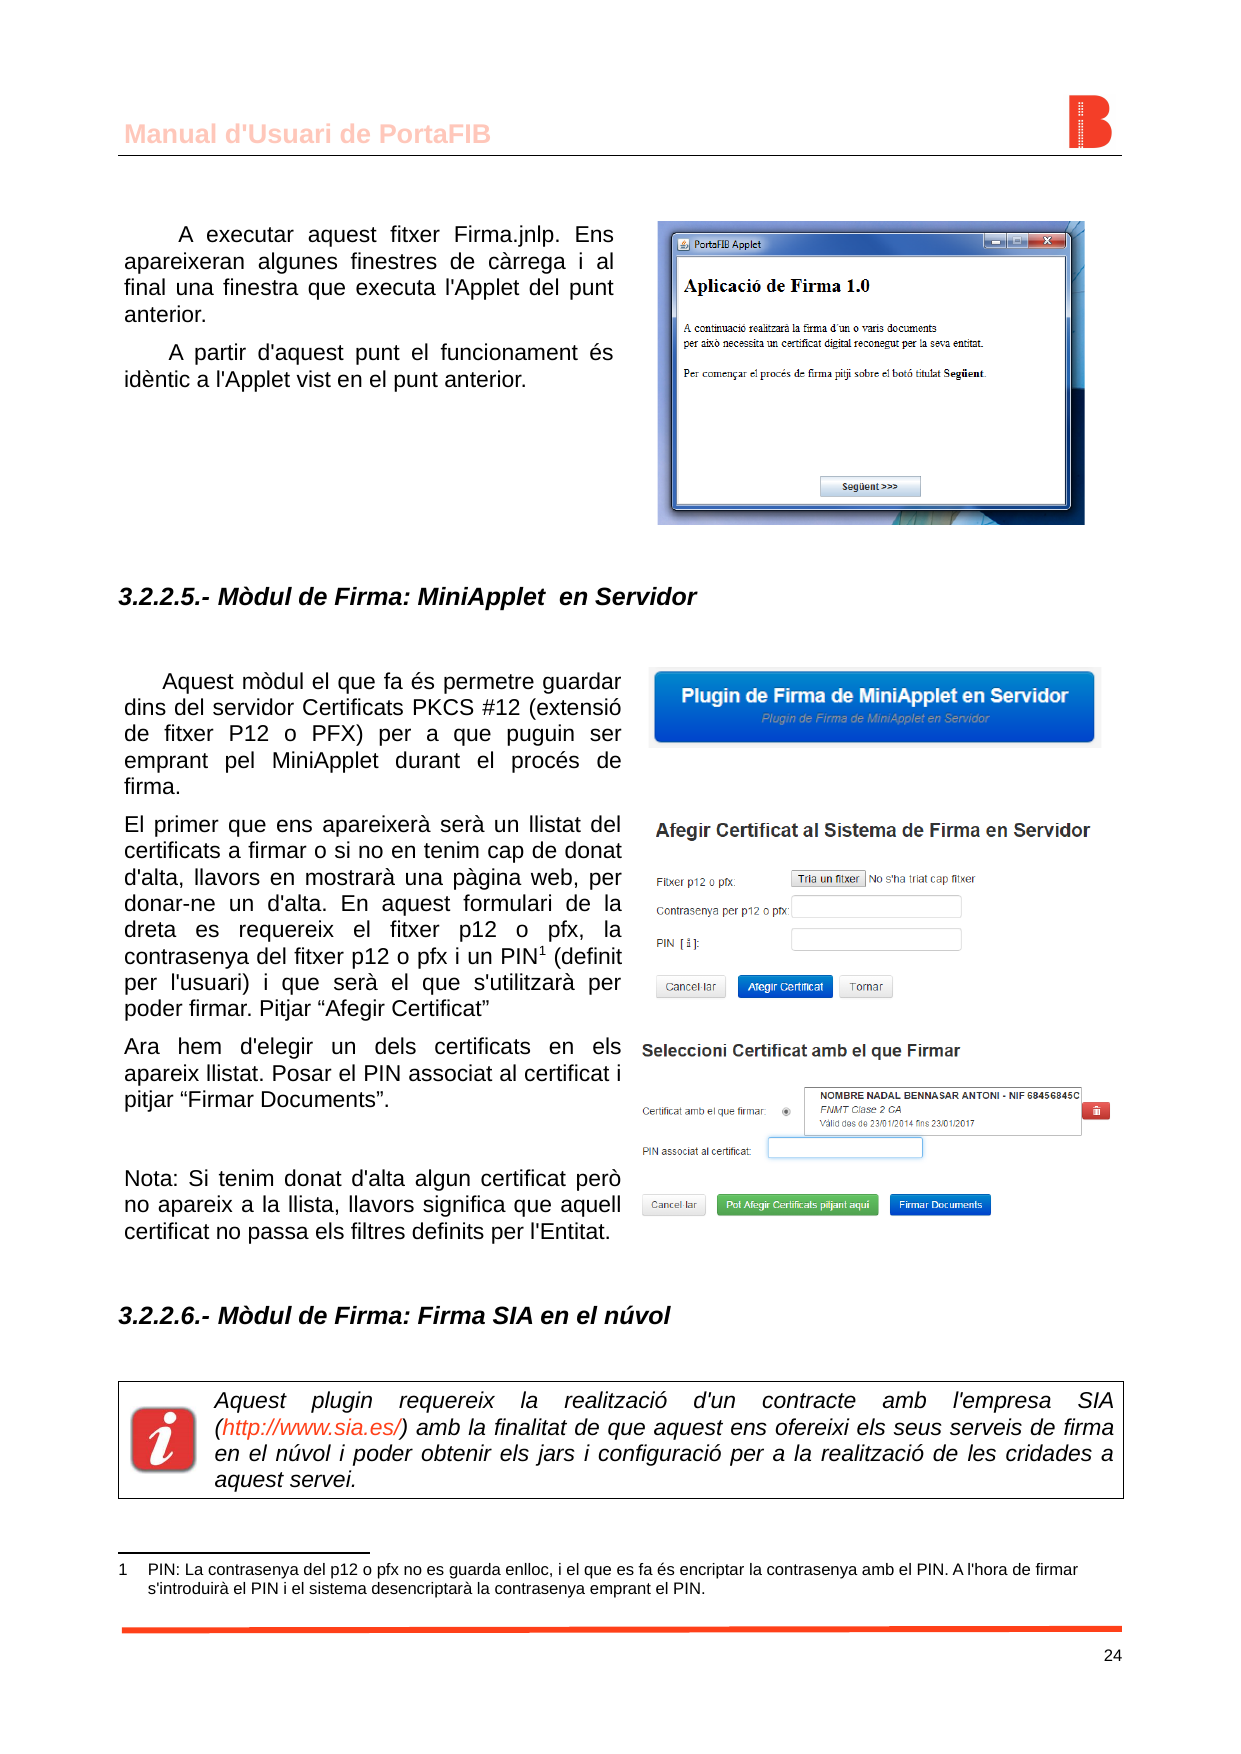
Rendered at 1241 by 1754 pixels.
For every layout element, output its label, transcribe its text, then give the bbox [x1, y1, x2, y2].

picture [648, 667, 1102, 748]
table_cell [620, 216, 1122, 531]
picture [129, 1406, 198, 1474]
picture [633, 1033, 1117, 1227]
subtitle Mòdul de Firma: MiniApplet en Servidor [118, 582, 1122, 611]
picture [646, 811, 1104, 1022]
table_cell [628, 1028, 1122, 1250]
table_header [119, 1382, 209, 1498]
table_header Aquest mòdul el que fa és permetre guardar dins del servidor Certificats PKCS #12 (extensió de fitxer P12 o PFX) per a que puguin ser emprant pel MiniApplet durant el procés de firma. [118, 662, 628, 805]
table_cell Ara hem d'elegir un dels certificats en els apareix llistat. Posar el PIN associat al certificat i pitjar “Firmar Documents”. Nota: Si tenim donat d'alta algun certificat però no apareix a la llista, llavors significa que aquell certificat no passa els filtres definits per l'Entitat. [118, 1028, 628, 1250]
subtitle Mòdul de Firma: Firma SIA en el núvol [118, 1301, 1122, 1330]
picture [657, 221, 1085, 525]
table_header [628, 662, 1122, 805]
table_cell El primer que ens apareixerà serà un llistat del certificats a firmar o si no en tenim cap de donat d'alta, llavors en mostrarà una pàgina web, per donar-ne un d'alta. En aquest formulari de la dreta es requereix el fitxer p12 o pfx, la contrasenya del fitxer p12 o pfx i un PIN (definit per l'usuari) i que serà el que s'utilitzarà per poder firmar. Pitjar “Afegir Certificat” [118, 805, 628, 1027]
table_header Aquest plugin requereix la realització d'un contracte amb l'empresa SIA (http://www.sia.es/) amb la finalitat de que aquest ens ofereixi els seus serveis de firma en el núvol i poder obtenir els jars i configuració per a la realització de les cridades a aquest servei. [209, 1382, 1123, 1498]
table_cell A executar aquest fitxer Firma.jnlp. Ens apareixeran algunes finestres de càrrega i al final una finestra que executa l'Applet del punt anterior. A partir d'aquest punt el funcionament és idèntic a l'Applet vist en el punt anterior. [118, 216, 620, 531]
table_cell [628, 805, 1122, 1027]
picture [1063, 94, 1117, 150]
